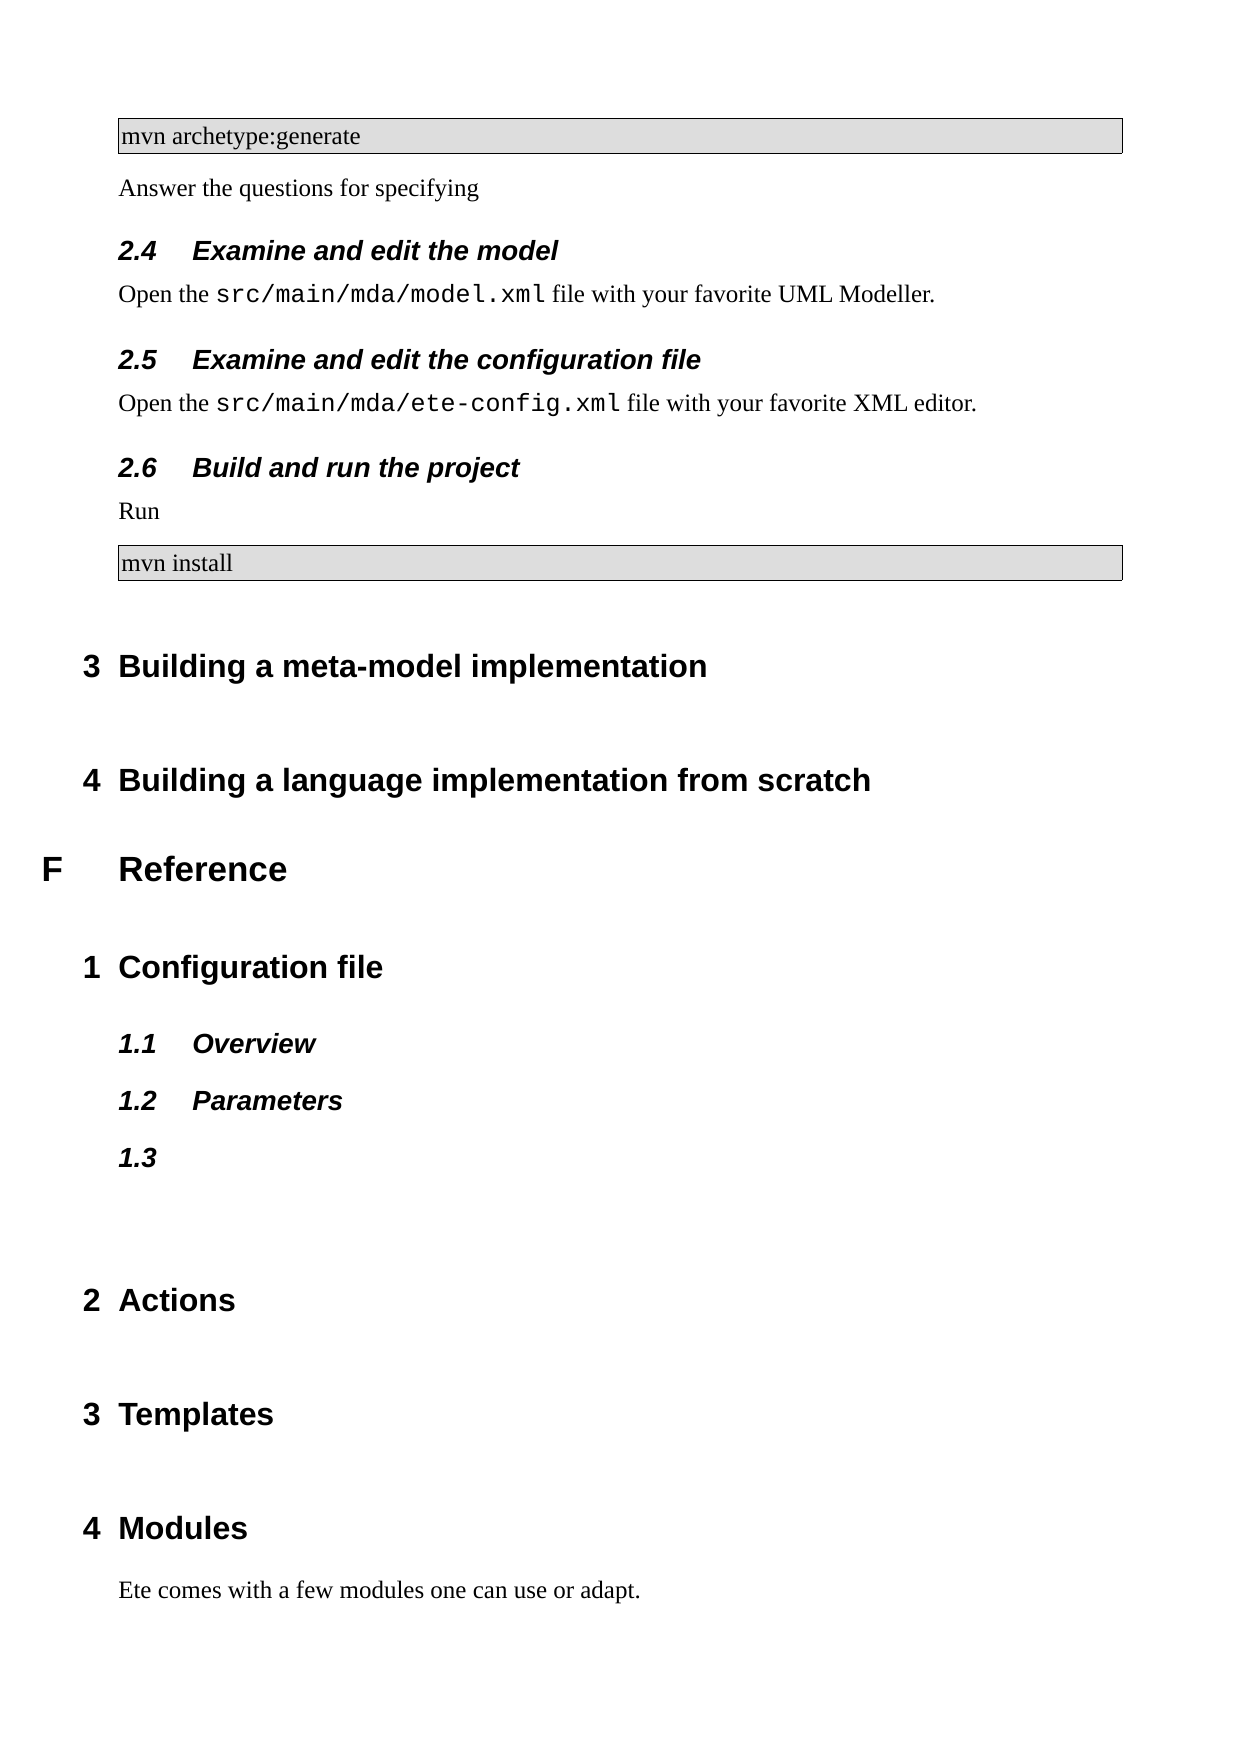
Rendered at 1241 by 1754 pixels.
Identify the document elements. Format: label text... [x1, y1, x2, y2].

text Ete comes with a few modules one can use or adapt. [118, 1575, 1122, 1604]
text Open the src/main/mda/model.xml file with your favorite UML Modeller. [118, 279, 1122, 310]
subtitle Actions [83, 1282, 1122, 1318]
subtitle Parameters [118, 1084, 1122, 1116]
subtitle Overview [118, 1027, 1122, 1059]
text Run [118, 496, 1122, 525]
text Answer the questions for specifying [118, 173, 1122, 202]
subtitle Modules [83, 1509, 1122, 1546]
subtitle Configuration file [83, 948, 1122, 985]
subtitle Reference [41, 848, 1122, 888]
subtitle Examine and edit the configuration file [118, 343, 1122, 375]
list mvn archetype:generate [119, 119, 1122, 153]
list mvn install [119, 546, 1122, 580]
subtitle Templates [83, 1395, 1122, 1432]
subtitle Building a language implementation from scratch [83, 761, 1122, 798]
subtitle Examine and edit the model [118, 235, 1122, 267]
subtitle Build and run the project [118, 452, 1122, 483]
subtitle Building a meta-model implementation [83, 647, 1122, 684]
text Open the src/main/mda/ete-config.xml file with your favorite XML editor. [118, 388, 1122, 418]
